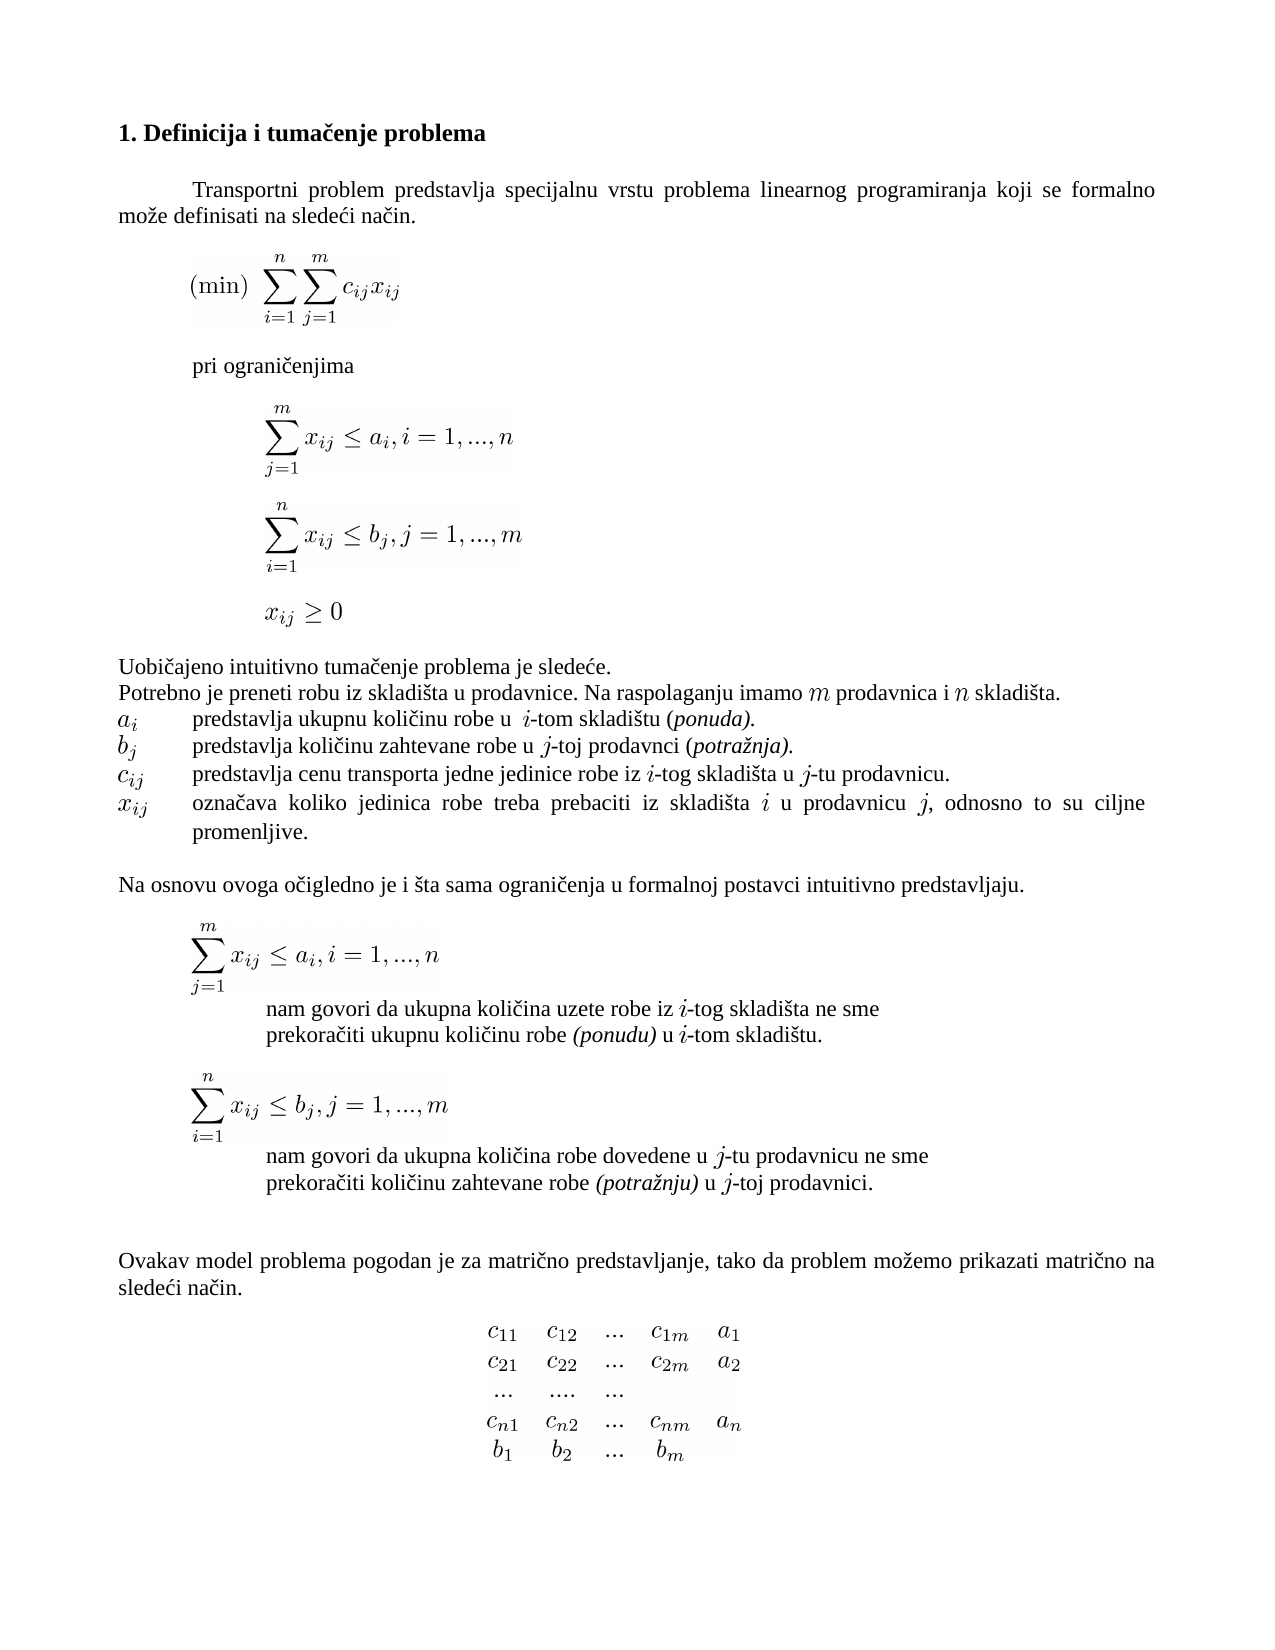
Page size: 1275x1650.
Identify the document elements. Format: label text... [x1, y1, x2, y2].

picture [265, 602, 342, 627]
text 1. Definicija i tumačenje problema [118, 118, 1157, 147]
picture [191, 923, 439, 995]
text predstavlja količinu zahtevane robe u -toj prodavnci (potražnja). [118, 732, 1157, 761]
picture [118, 715, 137, 731]
picture [809, 688, 830, 701]
picture [540, 736, 551, 758]
picture [191, 254, 399, 326]
text Ovakav model problema pogodan je za matrično predstavljanje, tako da problem možemo prikazati matrično na sledeći način. [118, 1248, 1157, 1300]
text predstavlja cenu transporta jedne jedinice robe iz -tog skladišta u -tu prodavnicu. [118, 761, 1157, 789]
text nam govori da ukupna količina uzete robe iz -tog skladišta ne sme prekoračiti ukupnu količinu robe (ponudu) u -tom skladištu. [118, 995, 1157, 1048]
text prekoračiti količinu zahtevane robe (potražnju) u -toj prodavnici. [118, 1168, 1157, 1195]
picture [721, 1173, 732, 1195]
text Na osnovu ovoga očigledno je i šta sama ograničenja u formalnoj postavci intuitivno predstavljaju. [118, 871, 1157, 897]
text označava koliko jedinica robe treba prebaciti iz skladišta u prodavnicu , odnosno to su ciljne promenljive. [118, 789, 1157, 844]
picture [118, 735, 136, 761]
picture [118, 770, 143, 790]
picture [487, 1326, 741, 1461]
text Potrebno je preneti robu iz skladišta u prodavnice. Na raspolaganju imamo prodavnica i skladišta. [118, 679, 1157, 705]
picture [762, 793, 769, 811]
picture [799, 765, 811, 787]
picture [647, 765, 654, 782]
text Uobičajeno intuitivno tumačenje problema je sledeće. [118, 653, 1157, 679]
picture [679, 999, 687, 1017]
picture [523, 710, 530, 727]
picture [191, 1073, 448, 1142]
picture [679, 1025, 687, 1043]
text nam govori da ukupna količina robe dovedene u -tu prodavnicu ne sme [118, 1142, 1157, 1168]
picture [265, 405, 513, 477]
picture [265, 502, 522, 572]
text Transportni problem predstavlja specijalnu vrstu problema linearnog programiranja koji se formalno može definisati na sledeći način. [118, 176, 1157, 228]
text predstavlja ukupnu količinu robe u -tom skladištu (ponuda). [118, 705, 1157, 732]
picture [917, 793, 928, 816]
picture [713, 1146, 725, 1169]
picture [118, 799, 147, 818]
picture [955, 688, 969, 701]
text pri ograničenjima [118, 352, 1157, 379]
